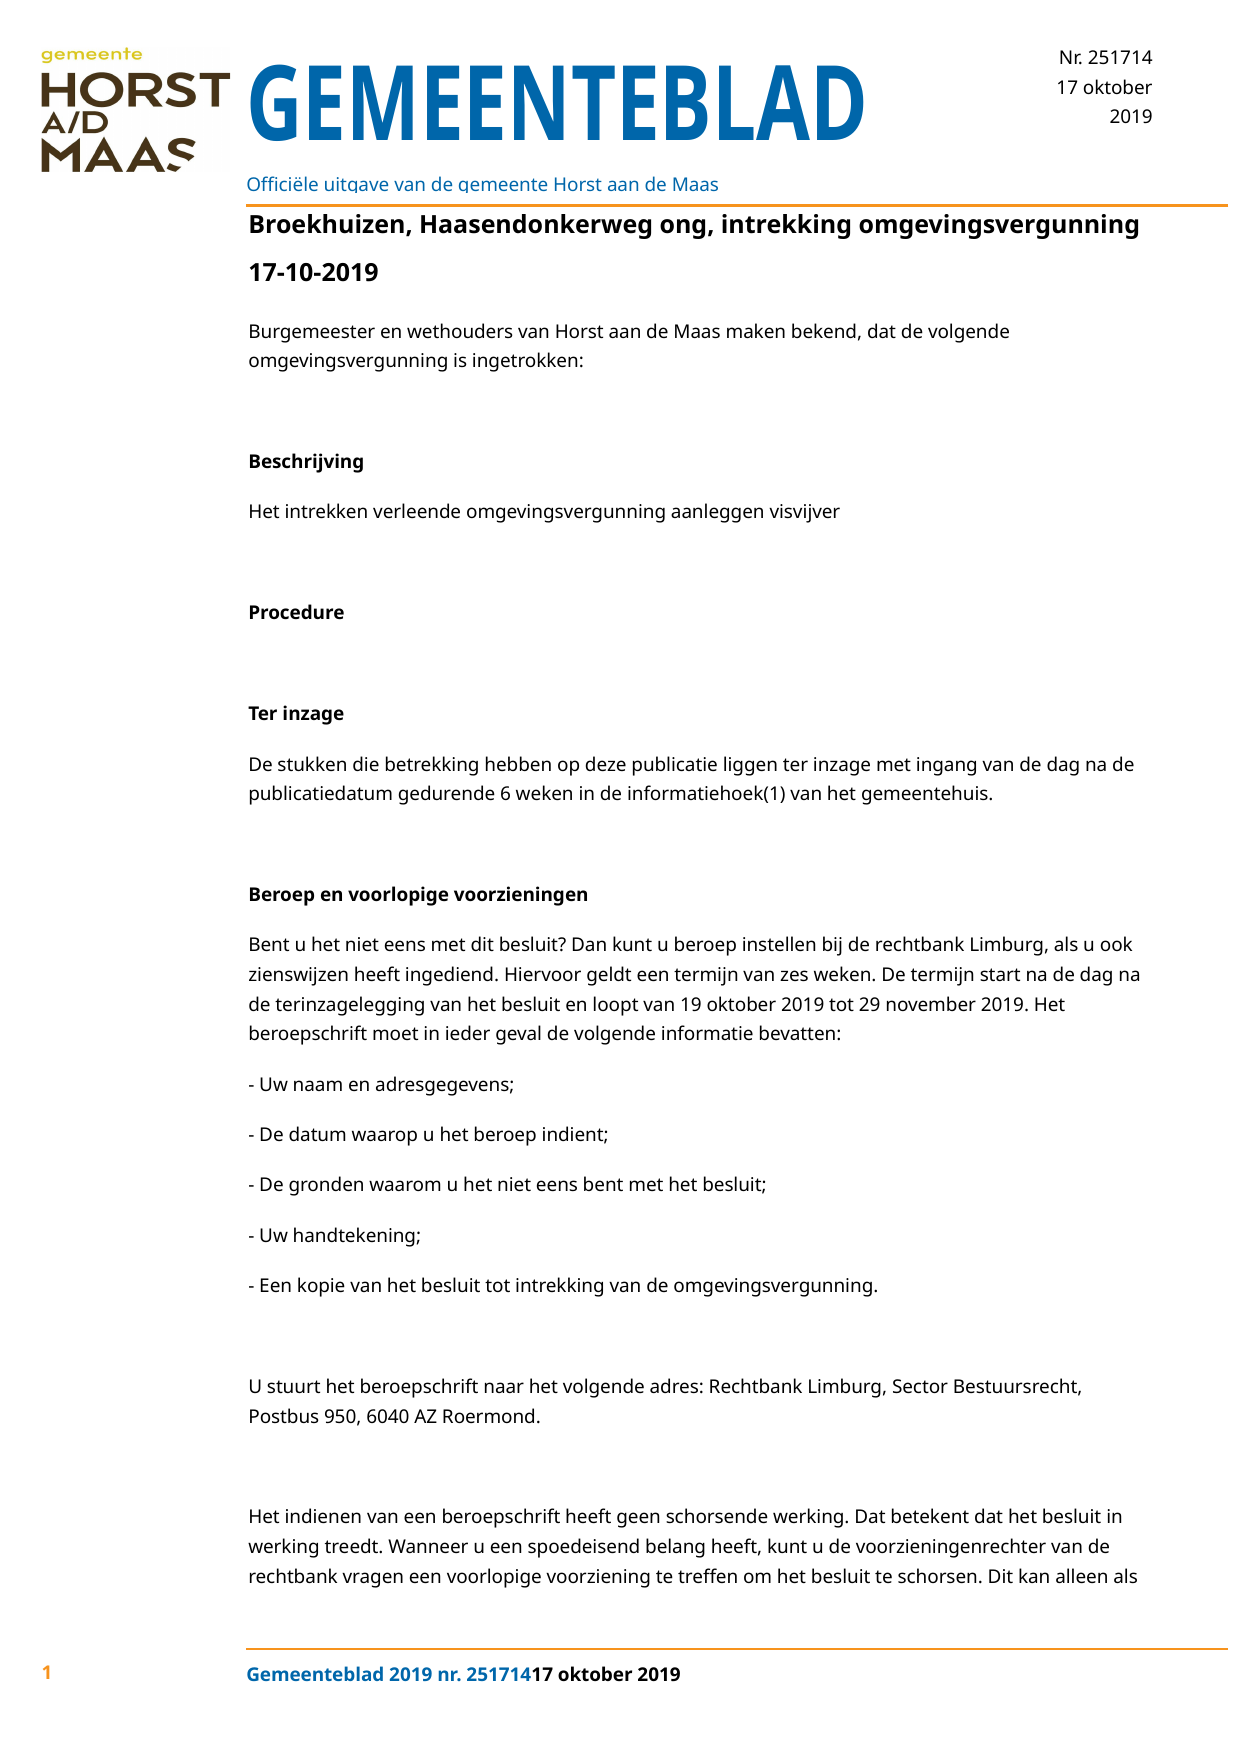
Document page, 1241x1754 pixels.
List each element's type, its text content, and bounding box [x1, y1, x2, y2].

text Procedure [248, 599, 1152, 625]
text Burgemeester en wethouders van Horst aan de Maas maken bekend, dat de volgende omgevingsvergunning is ingetrokken: [248, 318, 1152, 373]
picture [41, 47, 231, 172]
text Broekhuizen, Haasendonkerweg ong, intrekking omgevingsvergunning 17-10-2019 [248, 207, 1152, 288]
text U stuurt het beroepschrift naar het volgende adres: Rechtbank Limburg, Sector Bestuursrecht, Postbus 950, 6040 AZ Roermond. [248, 1373, 1152, 1429]
text - Uw handtekening; [248, 1222, 1152, 1248]
text Het intrekken verleende omgevingsvergunning aanleggen visvijver [248, 499, 1152, 524]
text - De datum waarop u het beroep indient; [248, 1121, 1152, 1147]
text - Uw naam en adresgegevens; [248, 1071, 1152, 1097]
text Beschrijving [248, 448, 1152, 474]
text Het indienen van een beroepschrift heeft geen schorsende werking. Dat betekent dat het besluit in werking treedt. Wanneer u een spoedeisend belang heeft, kunt u de voorzieningenrechter van de rechtbank vragen een voorlopige voorziening te treffen om het besluit te schorsen. Dit kan alleen als [248, 1504, 1152, 1589]
text De stukken die betrekking hebben op deze publicatie liggen ter inzage met ingang van de dag na de publicatiedatum gedurende 6 weken in de informatiehoek(1) van het gemeentehuis. [248, 751, 1152, 806]
text Beroep en voorlopige voorzieningen [248, 881, 1152, 907]
text - De gronden waarom u het niet eens bent met het besluit; [248, 1172, 1152, 1197]
text - Een kopie van het besluit tot intrekking van de omgevingsvergunning. [248, 1272, 1152, 1298]
text Ter inzage [248, 700, 1152, 726]
text Bent u het niet eens met dit besluit? Dan kunt u beroep instellen bij de rechtbank Limburg, als u ook zienswijzen heeft ingediend. Hiervoor geldt een termijn van zes weken. De termijn start na de dag na de terinzagelegging van het besluit en loopt van 19 oktober 2019 tot 29 november 2019. Het beroepschrift moet in ieder geval de volgende informatie bevatten: [248, 932, 1152, 1046]
